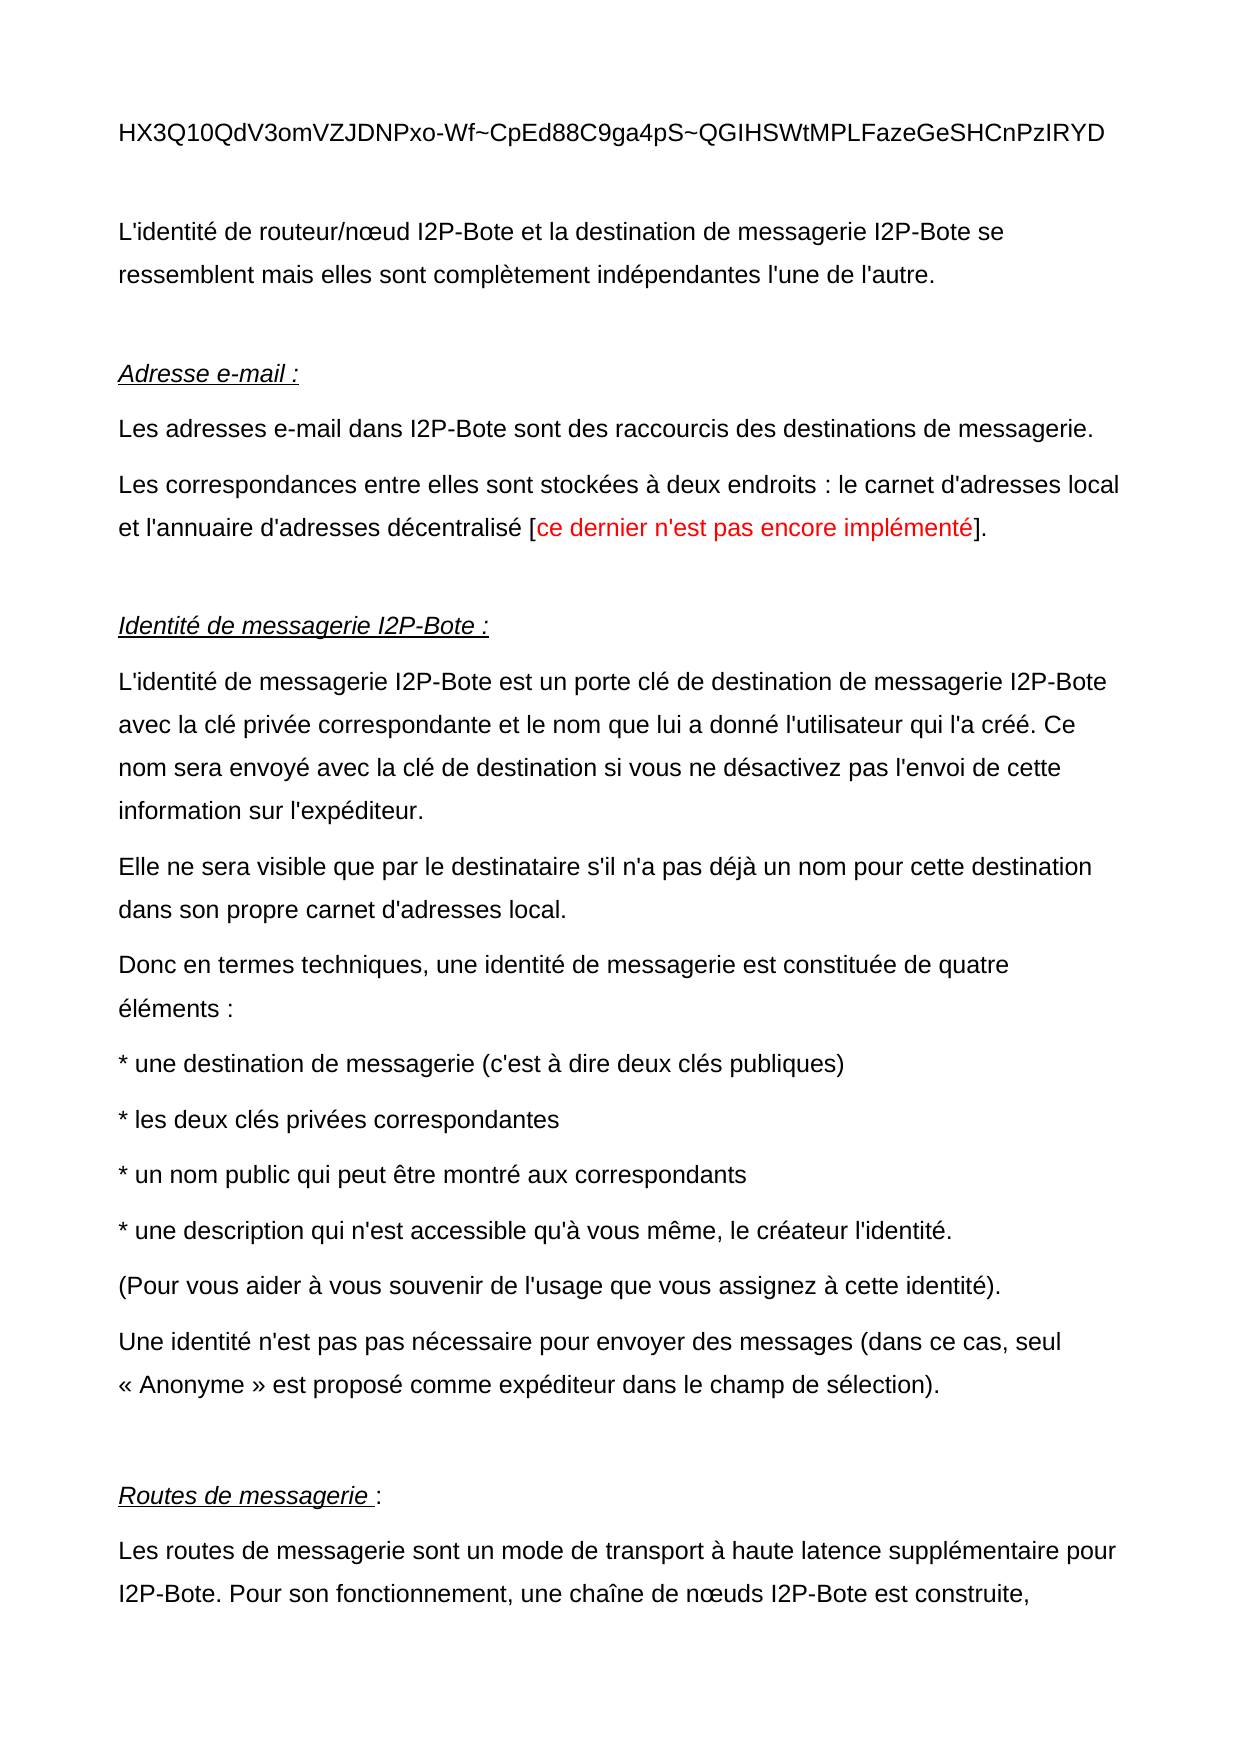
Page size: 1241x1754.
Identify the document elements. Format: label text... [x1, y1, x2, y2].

text * une description qui n'est accessible qu'à vous même, le créateur l'identité. [118, 1216, 1122, 1244]
text Adresse e-mail : [118, 315, 1122, 387]
text Une identité n'est pas pas nécessaire pour envoyer des messages (dans ce cas, seul « Anonyme » est proposé comme expéditeur dans le champ de sélection). [118, 1327, 1122, 1398]
text L'identité de messagerie I2P-Bote est un porte clé de destination de messagerie I2P-Bote avec la clé privée correspondante et le nom que lui a donné l'utilisateur qui l'a créé. Ce nom sera envoyé avec la clé de destination si vous ne désactivez pas l'envoi de cette information sur l'expéditeur. [118, 667, 1122, 825]
text Identité de messagerie I2P-Bote : [118, 568, 1122, 640]
text HX3Q10QdV3omVZJDNPxo-Wf~CpEd88C9ga4pS~QGIHSWtMPLFazeGeSHCnPzIRYD [118, 118, 1122, 147]
text * un nom public qui peut être montré aux correspondants [118, 1160, 1122, 1189]
text * une destination de messagerie (c'est à dire deux clés publiques) [118, 1049, 1122, 1078]
text Donc en termes techniques, une identité de messagerie est constituée de quatre éléments : [118, 950, 1122, 1022]
text (Pour vous aider à vous souvenir de l'usage que vous assignez à cette identité). [118, 1271, 1122, 1300]
text Elle ne sera visible que par le destinataire s'il n'a pas déjà un nom pour cette destination dans son propre carnet d'adresses local. [118, 852, 1122, 924]
text Les correspondances entre elles sont stockées à deux endroits : le carnet d'adresses local et l'annuaire d'adresses décentralisé [ce dernier n'est pas encore implémenté]. [118, 469, 1122, 541]
text Les routes de messagerie sont un mode de transport à haute latence supplémentaire pour I2P-Bote. Pour son fonctionnement, une chaîne de nœuds I2P-Bote est construite, [118, 1536, 1122, 1608]
text L'identité de routeur/nœud I2P-Bote et la destination de messagerie I2P-Bote se ressemblent mais elles sont complètement indépendantes l'une de l'autre. [118, 174, 1122, 289]
text Routes de messagerie : [118, 1481, 1122, 1509]
text * les deux clés privées correspondantes [118, 1104, 1122, 1133]
text Les adresses e-mail dans I2P-Bote sont des raccourcis des destinations de messagerie. [118, 414, 1122, 443]
